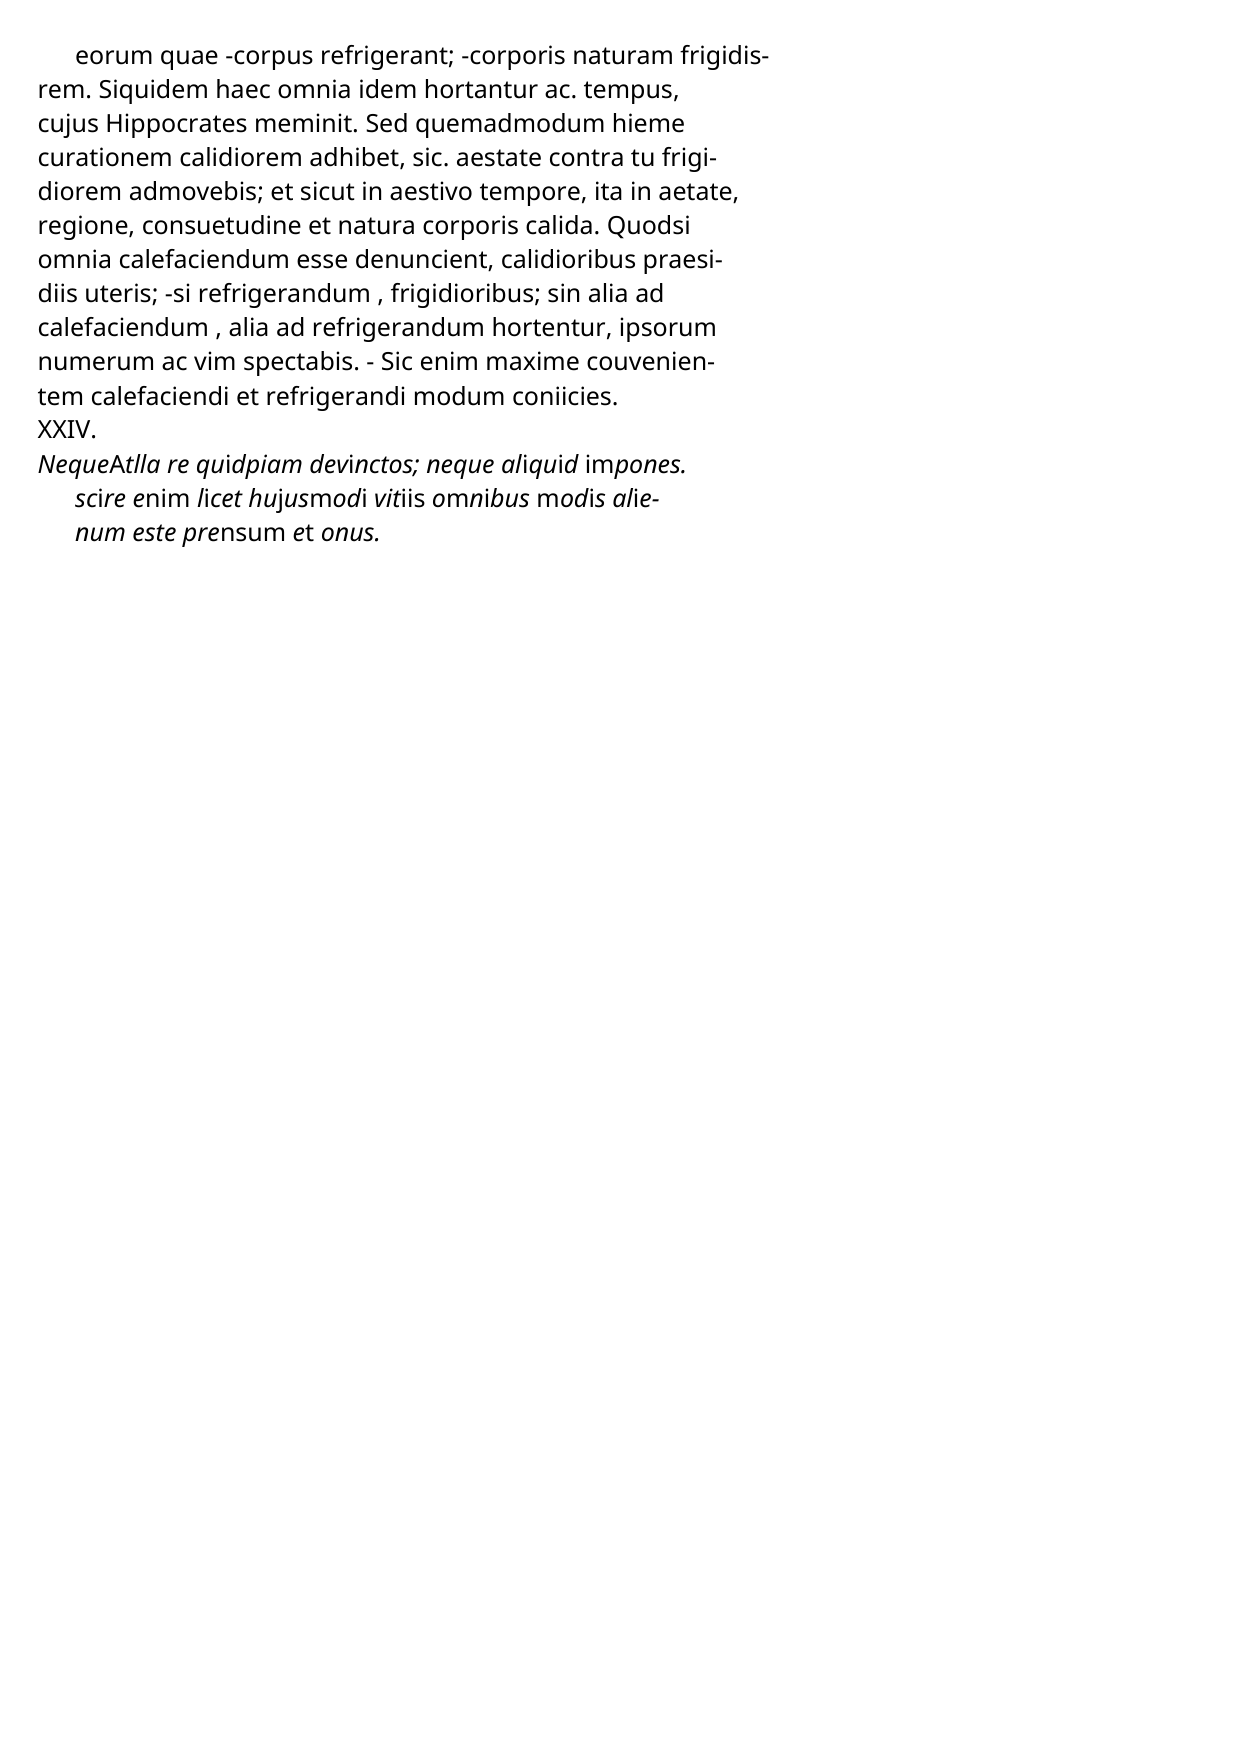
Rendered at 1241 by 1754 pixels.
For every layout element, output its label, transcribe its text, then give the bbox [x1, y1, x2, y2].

text eorum quae -corpus refrigerant; -corporis naturam frigidis- rem. Siquidem haec omnia idem hortantur ac. tempus, cujus Hippocrates meminit. Sed quemadmodum hieme curationem calidiorem adhibet, sic. aestate contra tu frigi- diorem admovebis; et sicut in aestivo tempore, ita in aetate, regione, consuetudine et natura corporis calida. Quodsi omnia calefaciendum esse denuncient, calidioribus praesi- diis uteris; -si refrigerandum , frigidioribus; sin alia ad calefaciendum , alia ad refrigerandum hortentur, ipsorum numerum ac vim spectabis. - Sic enim maxime couvenien- tem calefaciendi et refrigerandi modum coniicies. [37, 37, 1203, 412]
text XXIV. [37, 412, 1203, 446]
text NequeAtlla re quidpiam devinctos; neque aliquid impones. scire enim licet hujusmodi vitiis omnibus modis alie- num este prensum et onus. [37, 446, 1203, 548]
